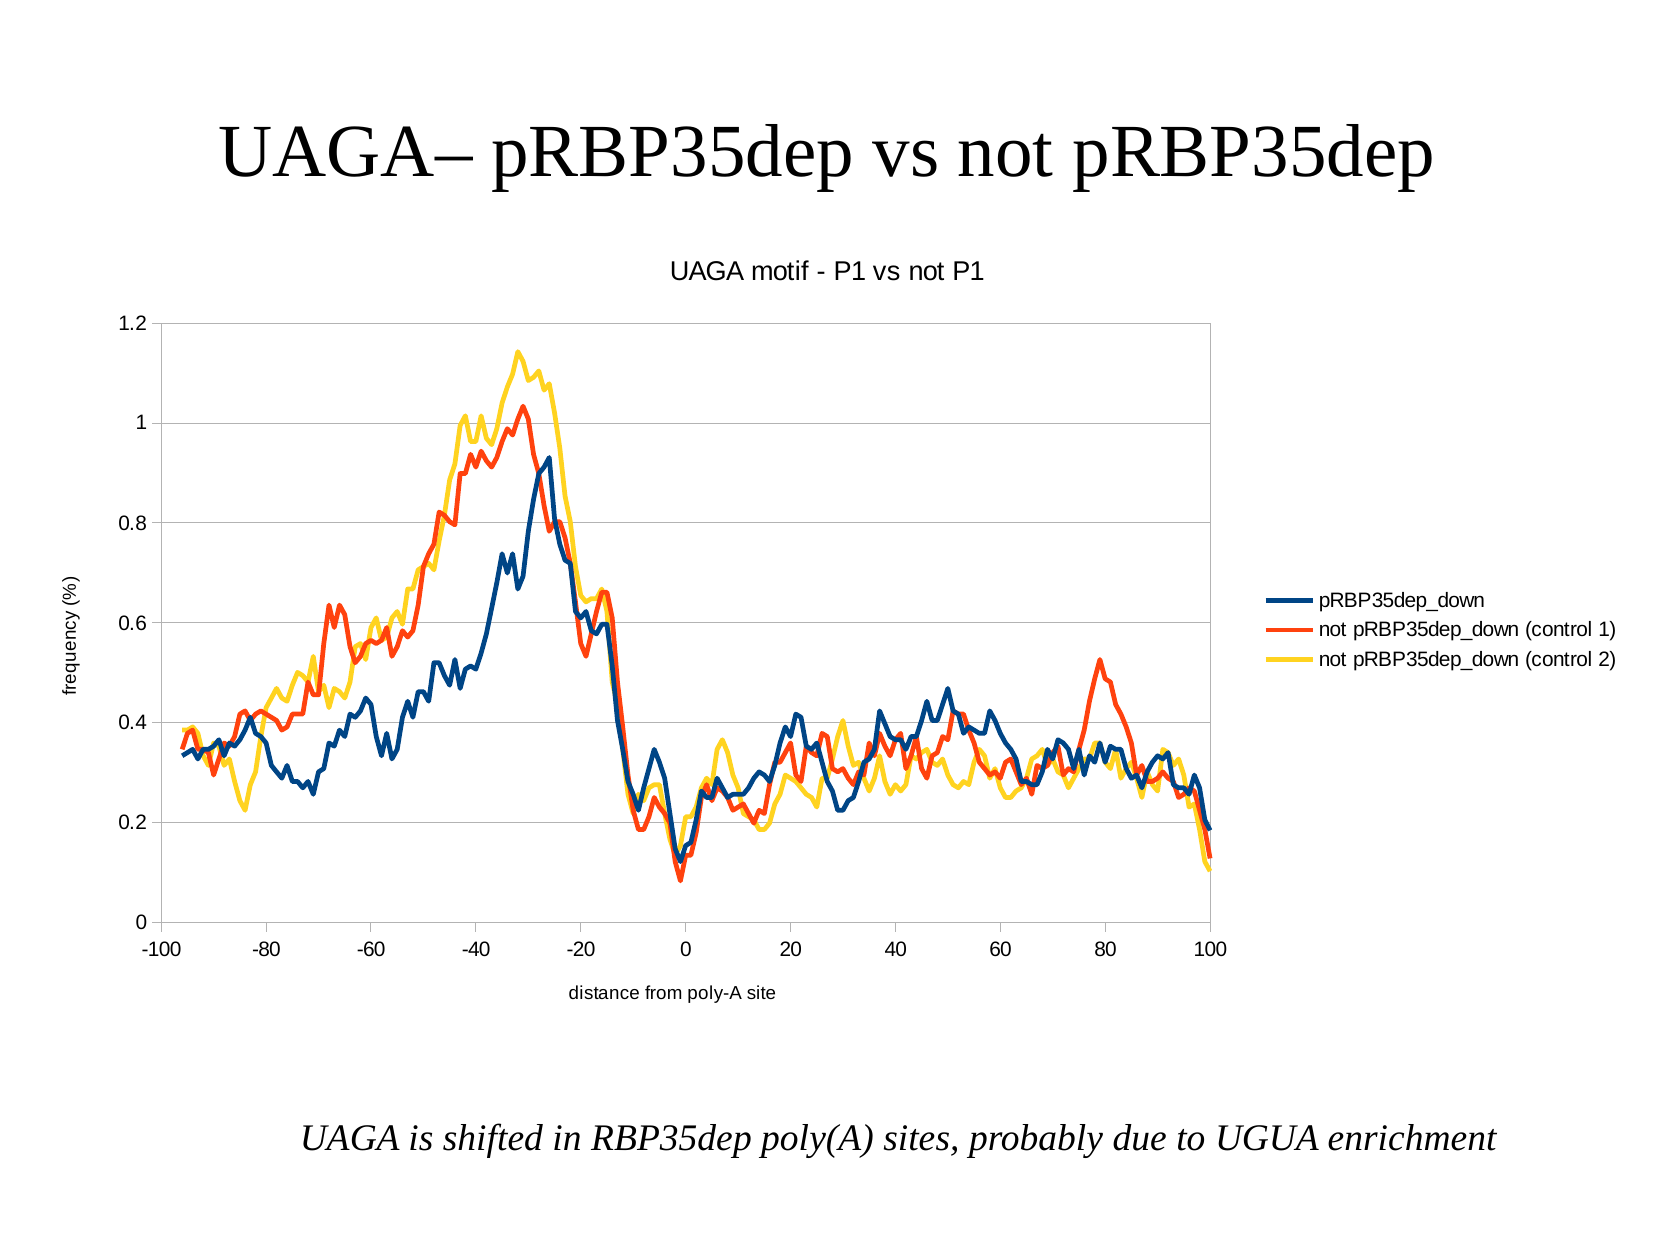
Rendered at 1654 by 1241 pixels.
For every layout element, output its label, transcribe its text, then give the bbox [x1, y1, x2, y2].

text_box UAGA is shifted in RBP35dep poly(A) sites, probably due to UGUA enrichment [285, 1110, 1513, 1167]
chart [26, 225, 1636, 1036]
title UAGA– pRBP35dep vs not pRBP35dep [82, 49, 1571, 225]
